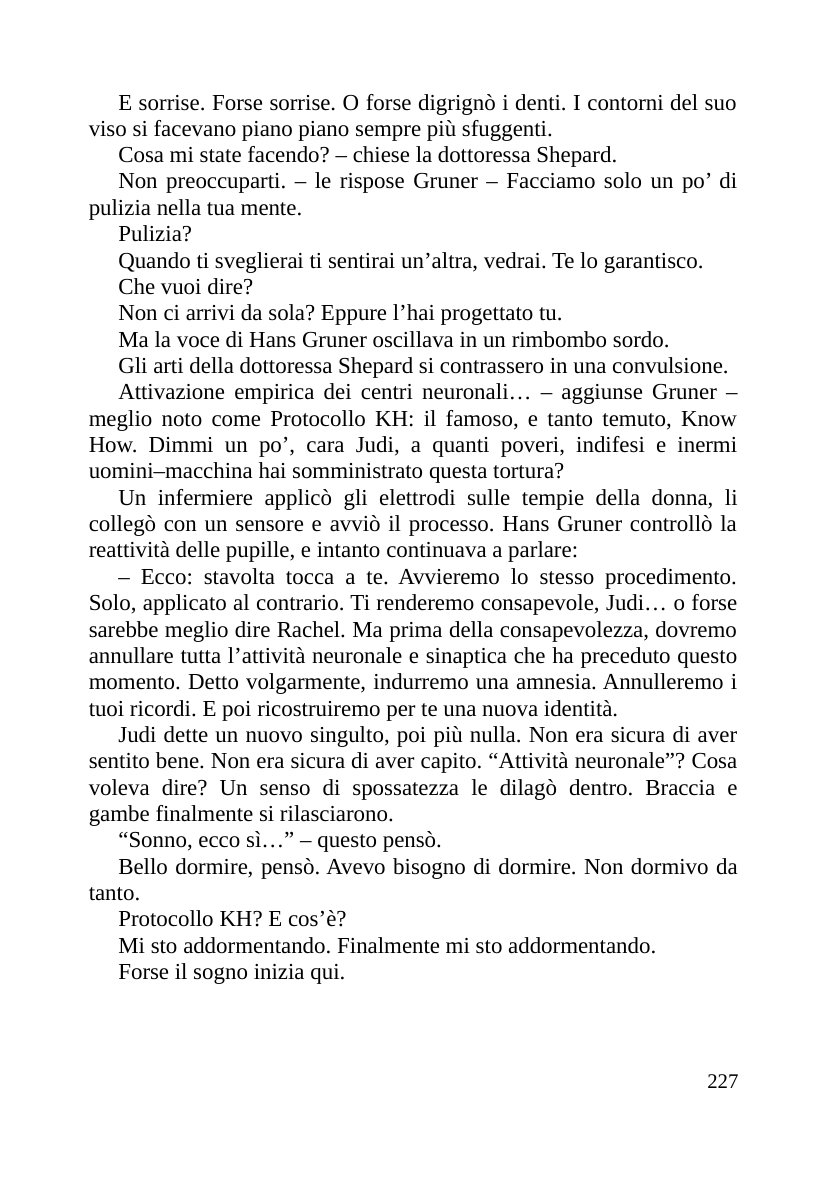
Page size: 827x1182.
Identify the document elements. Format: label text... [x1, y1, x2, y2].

text “Sonno, ecco sì…” – questo pensò. [88, 826, 738, 853]
text Che vuoi dire? [88, 273, 738, 299]
text Attivazione empirica dei centri neuronali… – aggiunse Gruner – meglio noto come Protocollo KH: il famoso, e tanto temuto, Know How. Dimmi un po’, cara Judi, a quanti poveri, indifesi e inermi uomini–macchina hai somministrato questa tortura? [88, 378, 738, 484]
text Pulizia? [88, 220, 738, 247]
text Non preoccuparti. – le rispose Gruner – Facciamo solo un po’ di pulizia nella tua mente. [88, 168, 738, 220]
text Gli arti della dottoressa Shepard si contrassero in una convulsione. [88, 352, 738, 378]
text Non ci arrivi da sola? Eppure l’hai progettato tu. [88, 299, 738, 326]
text E sorrise. Forse sorrise. O forse digrignò i denti. I contorni del suo viso si facevano piano piano sempre più sfuggenti. [88, 88, 738, 141]
text Quando ti sveglierai ti sentirai un’altra, vedrai. Te lo garantisco. [88, 247, 738, 273]
text Ma la voce di Hans Gruner oscillava in un rimbombo sordo. [88, 326, 738, 352]
text Forse il sogno inizia qui. [88, 958, 738, 984]
text Mi sto addormentando. Finalmente mi sto addormentando. [88, 932, 738, 958]
text Bello dormire, pensò. Avevo bisogno di dormire. Non dormivo da tanto. [88, 853, 738, 906]
text Judi dette un nuovo singulto, poi più nulla. Non era sicura di aver sentito bene. Non era sicura di aver capito. “Attività neuronale”? Cosa voleva dire? Un senso di spossatezza le dilagò dentro. Braccia e gambe finalmente si rilasciarono. [88, 721, 738, 826]
text Protocollo KH? E cos’è? [88, 906, 738, 932]
text Un infermiere applicò gli elettrodi sulle tempie della donna, li collegò con un sensore e avviò il processo. Hans Gruner controllò la reattività delle pupille, e intanto continuava a parlare: [88, 484, 738, 563]
text Cosa mi state facendo? – chiese la dottoressa Shepard. [88, 141, 738, 168]
text – Ecco: stavolta tocca a te. Avvieremo lo stesso procedimento. Solo, applicato al contrario. Ti renderemo consapevole, Judi… o forse sarebbe meglio dire Rachel. Ma prima della consapevolezza, dovremo annullare tutta l’attività neuronale e sinaptica che ha preceduto questo momento. Detto volgarmente, indurremo una amnesia. Annulleremo i tuoi ricordi. E poi ricostruiremo per te una nuova identità. [88, 563, 738, 721]
